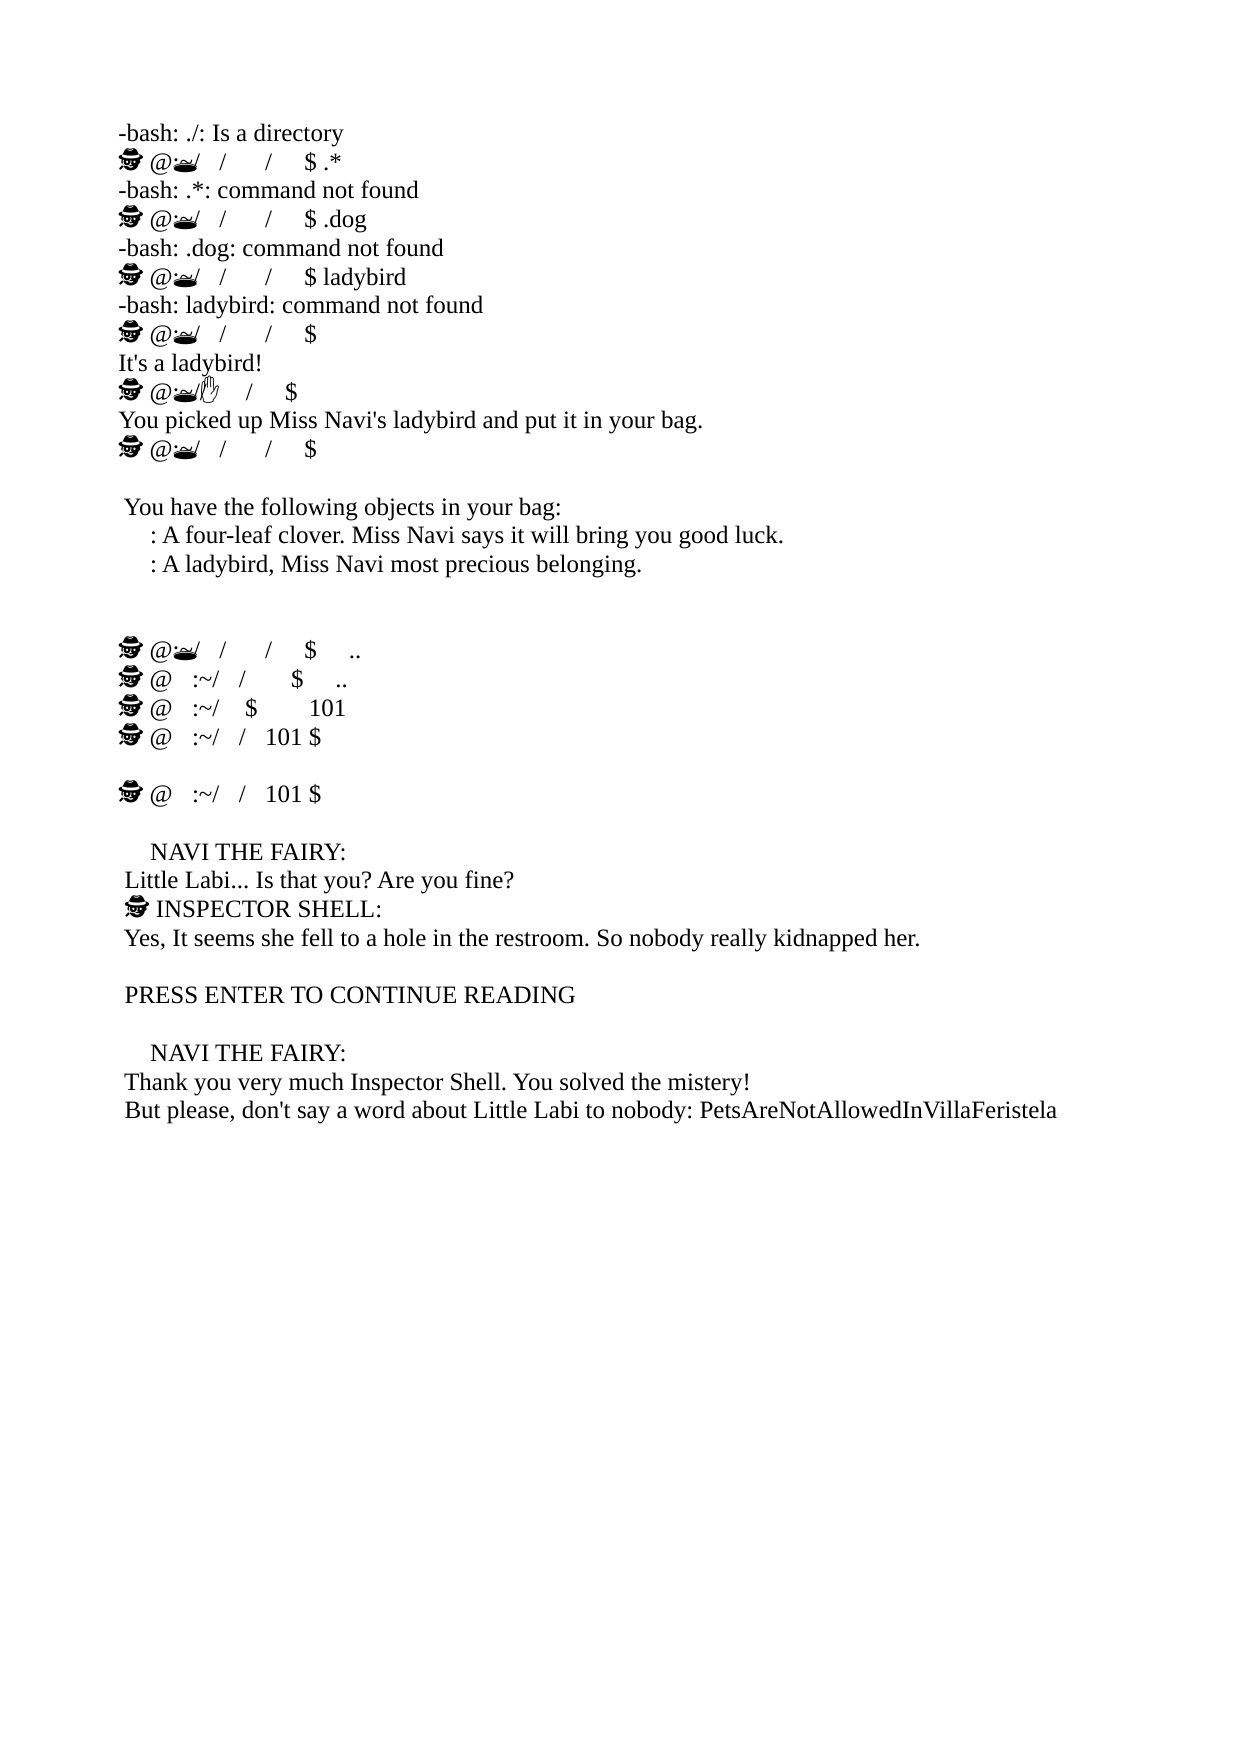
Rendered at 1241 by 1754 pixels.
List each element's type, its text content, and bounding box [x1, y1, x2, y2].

text But please, don't say a word about Little Labi to nobody: PetsAreNotAllowedInVillaFeristela [118, 1096, 1122, 1124]
text Thank you very much Inspector Shell. You solved the mistery! [118, 1067, 1122, 1096]
text Yes, It seems she fell to a hole in the restroom. So nobody really kidnapped her. [118, 923, 1122, 952]
text 🕵 INSPECTOR SHELL: [118, 894, 1122, 923]
text 🕵 @🏰:~/🚪/🚪🚾/🕳 $ .* [118, 147, 1122, 176]
text It's a ladybird! [118, 348, 1122, 377]
text 🕵 @🏰:~/🚪/🚪🚾/🕳 $ 🎒 [118, 434, 1122, 463]
text 🍄 🧚 [118, 751, 1122, 779]
text 🕵 @🏰:~/🚪 $ 🚶 🚪101 [118, 693, 1122, 722]
text 🕵 @🏰:~/🚪/🚪🚾/🕳 $ ladybird [118, 262, 1122, 291]
text 🕵 @🏰:~/🚪/🚪🚾 $ 🚶 .. [118, 664, 1122, 693]
text -bash: ladybird: command not found [118, 291, 1122, 319]
text You picked up Miss Navi's ladybird and put it in your bag. [118, 406, 1122, 434]
text -bash: ./: Is a directory [118, 118, 1122, 147]
text PRESS ENTER TO CONTINUE READING [118, 981, 1122, 1009]
text 🍀: A four-leaf clover. Miss Navi says it will bring you good luck. [118, 521, 1122, 549]
text 🕵 @🏰:~/🚪/🚪🚾/🕳 $ 🐞 [118, 319, 1122, 348]
text -bash: .dog: command not found [118, 233, 1122, 262]
text 🐞: A ladybird, Miss Navi most precious belonging. [118, 549, 1122, 578]
text 🧚 NAVI THE FAIRY: [118, 837, 1122, 866]
text You have the following objects in your bag: [118, 492, 1122, 521]
text 🕵 @🏰:~/🚪/🚪101 $ 💬 🧚 [118, 779, 1122, 808]
text 🕵 @🏰:~/🚪/🚪🚾/🕳 $ 🚶 .. [118, 636, 1122, 664]
text 🕵 @🏰:~/🚪/🚪🚾/🕳 $ ✋ 🐞 [118, 377, 1122, 406]
text 🕵 @🏰:~/🚪/🚪101 $ 🔦 [118, 722, 1122, 751]
text -bash: .*: command not found [118, 176, 1122, 204]
text Little Labi... Is that you? Are you fine? [118, 866, 1122, 894]
text 🧚 NAVI THE FAIRY: [118, 1038, 1122, 1067]
text 🕵 @🏰:~/🚪/🚪🚾/🕳 $ .dog [118, 204, 1122, 233]
